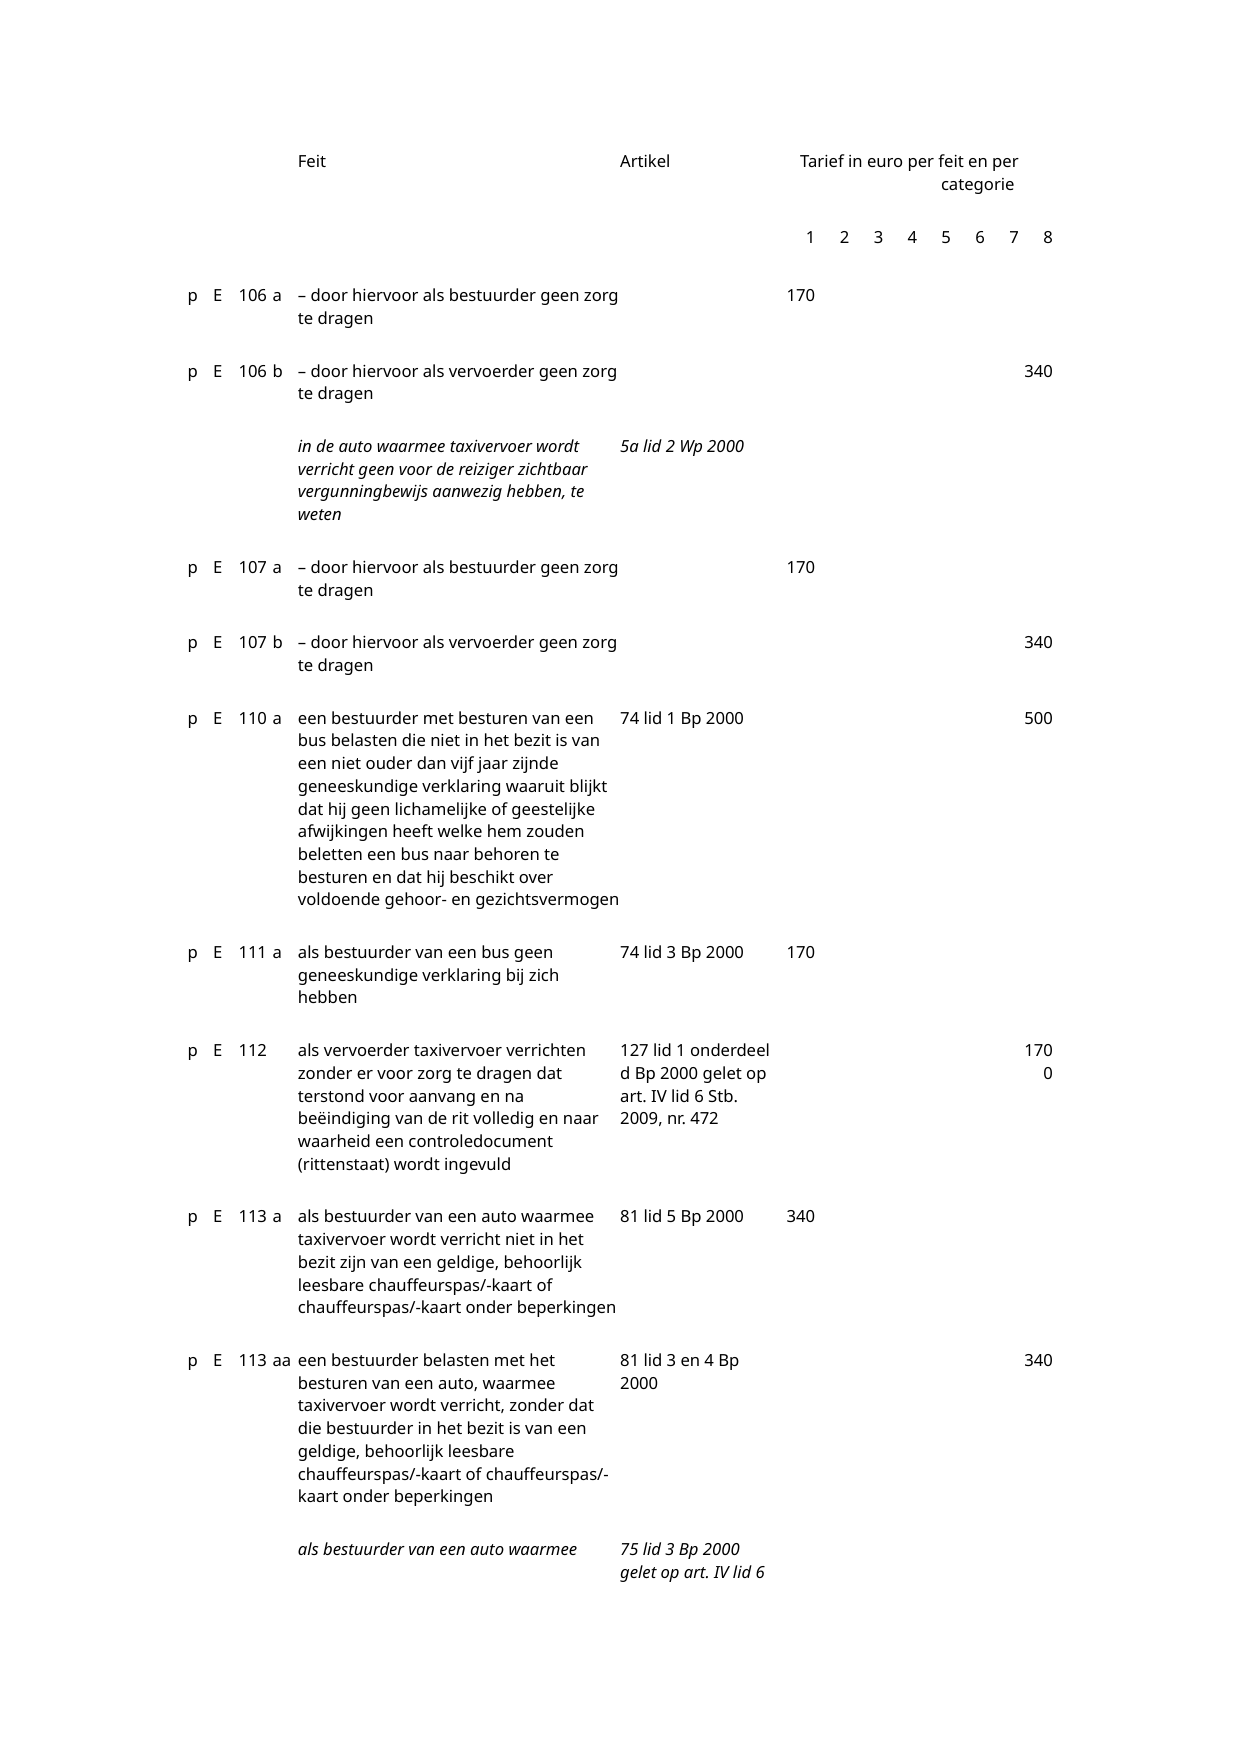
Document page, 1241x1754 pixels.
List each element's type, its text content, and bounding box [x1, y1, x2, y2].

table_cell p [188, 941, 213, 1039]
table_cell [849, 1538, 883, 1596]
table_header Feit [298, 150, 620, 225]
table_cell [951, 631, 985, 706]
table_cell [917, 1538, 951, 1596]
table_cell [213, 1538, 238, 1596]
table_cell [985, 1349, 1019, 1538]
table_cell p [188, 556, 213, 631]
table_cell [815, 1039, 849, 1205]
table_cell p [188, 1205, 213, 1349]
table_cell [781, 631, 815, 706]
table_cell [917, 556, 951, 631]
table_cell a [272, 556, 298, 631]
table_cell [1019, 556, 1053, 631]
table_cell als bestuurder van een auto waarmee [298, 1538, 620, 1596]
table_cell [620, 556, 781, 631]
table_cell 3 [849, 225, 883, 284]
table_cell [620, 359, 781, 435]
table_cell E [213, 941, 238, 1039]
table_cell [1019, 284, 1053, 359]
table_cell 107 [238, 556, 272, 631]
table_cell [883, 1205, 917, 1349]
table_cell 170 [781, 556, 815, 631]
table_cell [849, 941, 883, 1039]
table_cell [917, 1349, 951, 1538]
table_cell [951, 941, 985, 1039]
table_cell E [213, 1039, 238, 1205]
table_cell [815, 359, 849, 435]
table_cell [917, 435, 951, 556]
table_cell [815, 1538, 849, 1596]
table_cell [951, 284, 985, 359]
table_cell b [272, 631, 298, 706]
table_cell 127 lid 1 onderdeel d Bp 2000 gelet op art. IV lid 6 Stb. 2009, nr. 472 [620, 1039, 781, 1205]
table_cell [849, 1349, 883, 1538]
table_cell [985, 706, 1019, 941]
table_header [1019, 150, 1053, 225]
table_cell [883, 1039, 917, 1205]
table_cell [815, 1349, 849, 1538]
table_cell [781, 1538, 815, 1596]
table_cell [238, 225, 272, 284]
table_cell [781, 1349, 815, 1538]
table_cell 110 [238, 706, 272, 941]
table_cell [985, 284, 1019, 359]
table_cell [917, 1205, 951, 1349]
table_cell [951, 1349, 985, 1538]
table_cell 106 [238, 284, 272, 359]
table_cell 81 lid 3 en 4 Bp 2000 [620, 1349, 781, 1538]
table_cell 340 [1019, 631, 1053, 706]
table_cell [917, 706, 951, 941]
table_cell 74 lid 3 Bp 2000 [620, 941, 781, 1039]
table_cell a [272, 1205, 298, 1349]
table_cell 7 [985, 225, 1019, 284]
table_cell [849, 435, 883, 556]
table_cell [849, 284, 883, 359]
table_cell [188, 225, 213, 284]
table_cell 106 [238, 359, 272, 435]
table_cell [951, 1039, 985, 1205]
table_cell [188, 1538, 213, 1596]
table_cell [238, 1538, 272, 1596]
table_cell [883, 631, 917, 706]
table_cell [849, 631, 883, 706]
table_cell [849, 359, 883, 435]
table_cell [883, 706, 917, 941]
table_cell [917, 631, 951, 706]
table_cell [985, 556, 1019, 631]
table_cell 2 [815, 225, 849, 284]
table_cell E [213, 359, 238, 435]
table_cell [272, 1039, 298, 1205]
table_cell [951, 706, 985, 941]
table_header [213, 150, 238, 225]
table_cell – door hiervoor als bestuurder geen zorg te dragen [298, 556, 620, 631]
table_cell E [213, 1205, 238, 1349]
table_cell [1019, 1538, 1053, 1596]
table_header [272, 150, 298, 225]
table_cell – door hiervoor als vervoerder geen zorg te dragen [298, 359, 620, 435]
table_cell een bestuurder met besturen van een bus belasten die niet in het bezit is van een niet ouder dan vijf jaar zijnde geneeskundige verklaring waaruit blijkt dat hij geen lichamelijke of geestelijke afwijkingen heeft welke hem zouden beletten een bus naar behoren te besturen en dat hij beschikt over voldoende gehoor- en gezichtsvermogen [298, 706, 620, 941]
table_cell [272, 1538, 298, 1596]
table_cell [917, 941, 951, 1039]
table_cell 170 [781, 941, 815, 1039]
table_cell 4 [883, 225, 917, 284]
table_cell 107 [238, 631, 272, 706]
table_cell 170 [781, 284, 815, 359]
table_cell [1019, 1205, 1053, 1349]
table_cell 112 [238, 1039, 272, 1205]
table_cell [620, 284, 781, 359]
table_cell [985, 1538, 1019, 1596]
table_cell p [188, 706, 213, 941]
table_cell een bestuurder belasten met het besturen van een auto, waarmee taxivervoer wordt verricht, zonder dat die bestuurder in het bezit is van een geldige, behoorlijk leesbare chauffeurspas/-kaart of chauffeurspas/-kaart onder beperkingen [298, 1349, 620, 1538]
table_cell als vervoerder taxivervoer verrichten zonder er voor zorg te dragen dat terstond voor aanvang en na beëindiging van de rit volledig en naar waarheid een controledocument (rittenstaat) wordt ingevuld [298, 1039, 620, 1205]
table_cell in de auto waarmee taxivervoer wordt verricht geen voor de reiziger zichtbaar vergunningbewijs aanwezig hebben, te weten [298, 435, 620, 556]
table_cell [951, 359, 985, 435]
table_cell 113 [238, 1205, 272, 1349]
table_cell [917, 359, 951, 435]
table_cell [883, 941, 917, 1039]
table_cell – door hiervoor als vervoerder geen zorg te dragen [298, 631, 620, 706]
table_cell [1019, 435, 1053, 556]
table_cell 5a lid 2 Wp 2000 [620, 435, 781, 556]
table_cell 500 [1019, 706, 1053, 941]
table_cell [985, 941, 1019, 1039]
table_cell [781, 435, 815, 556]
table_cell als bestuurder van een auto waarmee taxivervoer wordt verricht niet in het bezit zijn van een geldige, behoorlijk leesbare chauffeurspas/-kaart of chauffeurspas/-kaart onder beperkingen [298, 1205, 620, 1349]
table_cell [1019, 941, 1053, 1039]
table_cell [815, 556, 849, 631]
table_cell [985, 1205, 1019, 1349]
table_cell E [213, 284, 238, 359]
table_cell [849, 706, 883, 941]
table_cell [849, 1039, 883, 1205]
table_cell [883, 556, 917, 631]
table_cell [883, 359, 917, 435]
table_cell [272, 225, 298, 284]
table_cell 340 [1019, 1349, 1053, 1538]
table_cell 1700 [1019, 1039, 1053, 1205]
table_header [238, 150, 272, 225]
table_cell b [272, 359, 298, 435]
table_cell [951, 556, 985, 631]
table_cell [985, 359, 1019, 435]
table_cell 5 [917, 225, 951, 284]
table_cell a [272, 284, 298, 359]
table_cell [883, 1538, 917, 1596]
table_cell [985, 1039, 1019, 1205]
table_cell 340 [781, 1205, 815, 1349]
table_header [188, 150, 213, 225]
table_cell [781, 706, 815, 941]
table_cell 1 [781, 225, 815, 284]
table_cell [883, 284, 917, 359]
table_cell 6 [951, 225, 985, 284]
table_cell [213, 225, 238, 284]
table_cell [815, 631, 849, 706]
table_cell aa [272, 1349, 298, 1538]
table_cell 111 [238, 941, 272, 1039]
table_cell [883, 435, 917, 556]
table_cell [917, 1039, 951, 1205]
table_cell [238, 435, 272, 556]
table_cell 81 lid 5 Bp 2000 [620, 1205, 781, 1349]
table_cell E [213, 706, 238, 941]
table_header Tarief in euro per feit en per categorie [781, 150, 1019, 225]
table_header Artikel [620, 150, 781, 225]
table_cell [985, 631, 1019, 706]
table_cell p [188, 359, 213, 435]
table_cell p [188, 284, 213, 359]
table_cell [815, 941, 849, 1039]
table_cell [620, 225, 781, 284]
table_cell E [213, 1349, 238, 1538]
table_cell [849, 1205, 883, 1349]
table_cell [985, 435, 1019, 556]
table_cell [815, 1205, 849, 1349]
table_cell [951, 1538, 985, 1596]
table_cell [781, 359, 815, 435]
table_cell a [272, 941, 298, 1039]
table_cell [917, 284, 951, 359]
table_cell p [188, 1039, 213, 1205]
table_cell [815, 435, 849, 556]
table_cell E [213, 556, 238, 631]
table_cell 8 [1019, 225, 1053, 284]
table_cell [849, 556, 883, 631]
table_cell [951, 435, 985, 556]
table_cell p [188, 631, 213, 706]
table_cell a [272, 706, 298, 941]
table_cell [298, 225, 620, 284]
table_cell [781, 1039, 815, 1205]
table_cell [188, 435, 213, 556]
table_cell – door hiervoor als bestuurder geen zorg te dragen [298, 284, 620, 359]
table_cell p [188, 1349, 213, 1538]
table_cell [951, 1205, 985, 1349]
table_cell [272, 435, 298, 556]
table_cell [815, 706, 849, 941]
table_cell als bestuurder van een bus geen geneeskundige verklaring bij zich hebben [298, 941, 620, 1039]
table_cell 113 [238, 1349, 272, 1538]
table_cell 75 lid 3 Bp 2000 gelet op art. IV lid 6 [620, 1538, 781, 1596]
table_cell [213, 435, 238, 556]
table_cell 74 lid 1 Bp 2000 [620, 706, 781, 941]
table_cell 340 [1019, 359, 1053, 435]
table_cell [815, 284, 849, 359]
table_cell [620, 631, 781, 706]
table_cell E [213, 631, 238, 706]
table_cell [883, 1349, 917, 1538]
